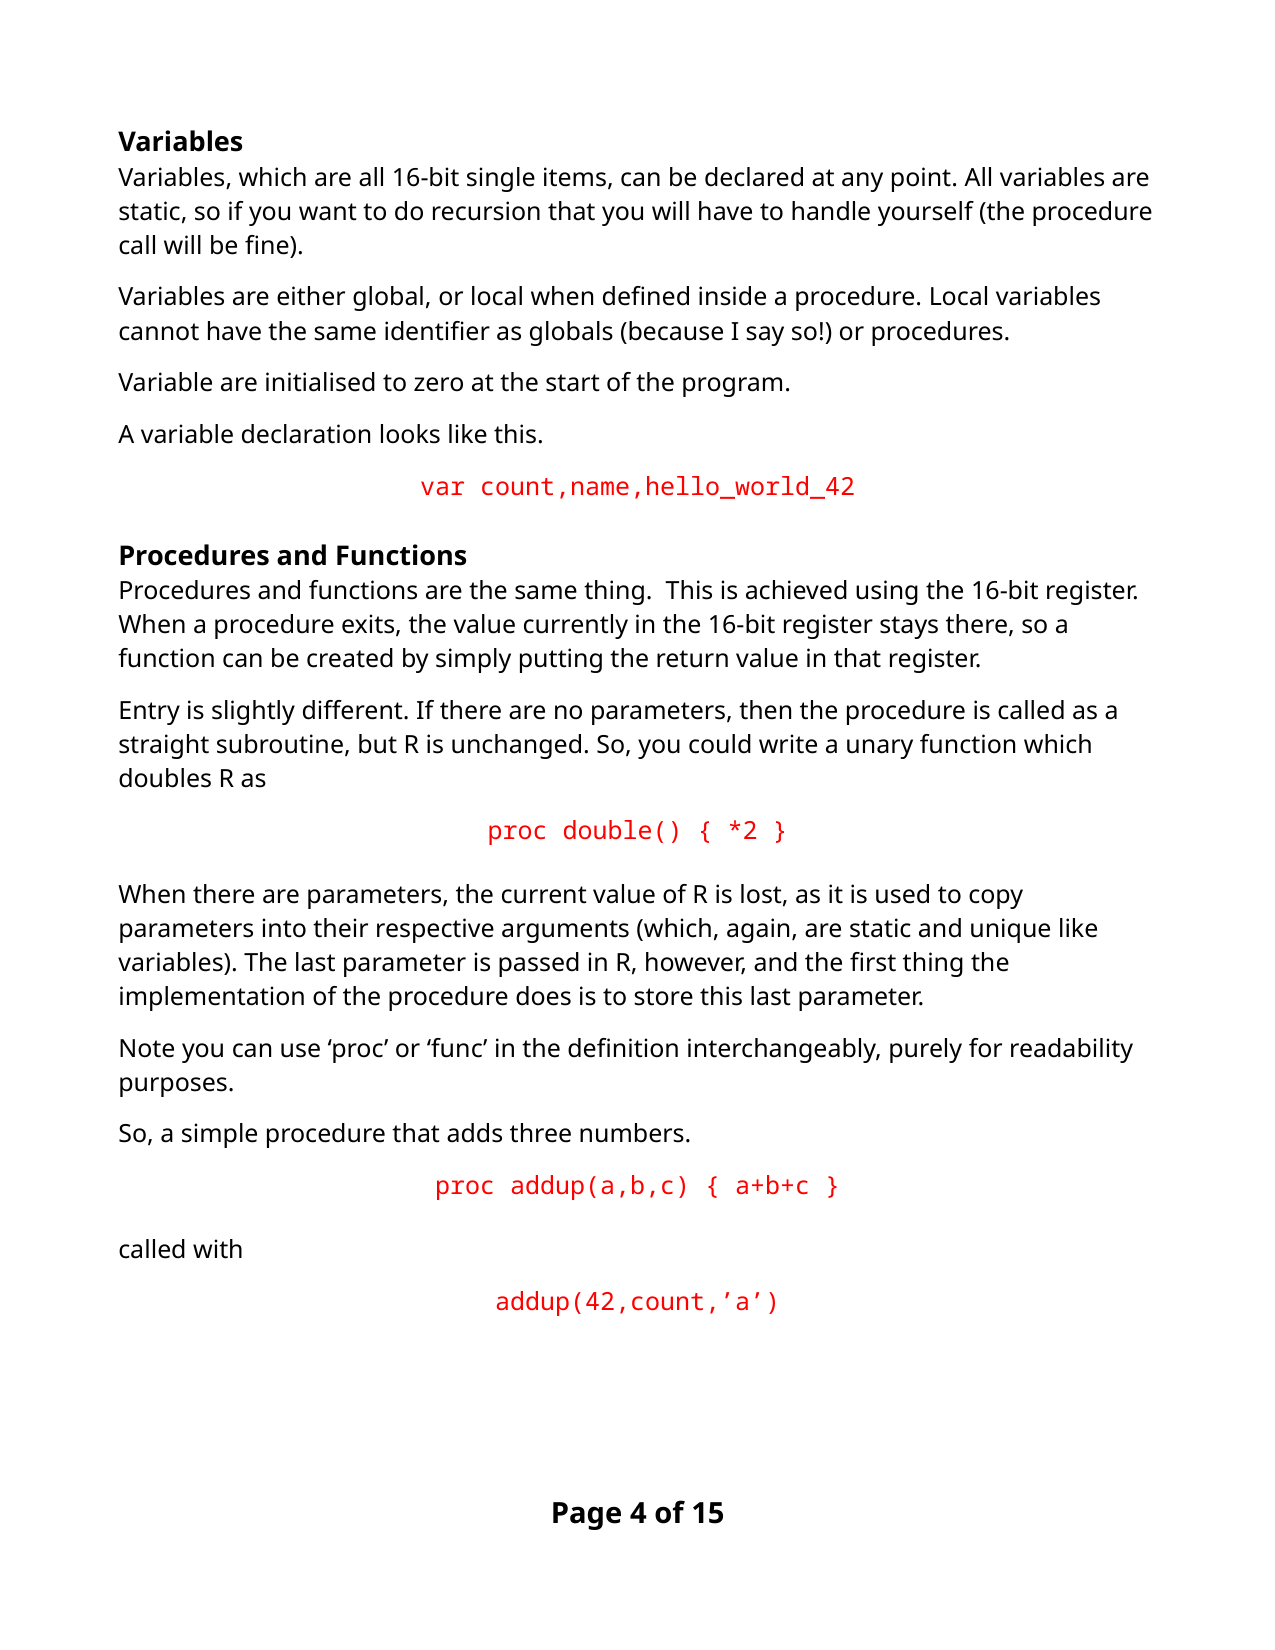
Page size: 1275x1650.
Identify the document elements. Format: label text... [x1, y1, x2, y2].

text called with [118, 1231, 1157, 1266]
text Entry is slightly different. If there are no parameters, then the procedure is called as a straight subroutine, but R is unchanged. So, you could write a unary function which doubles R as [118, 693, 1157, 795]
text Proc addup(a,b,c) { a+b+c } [118, 1168, 1157, 1202]
text A variable declaration looks like this. [118, 417, 1157, 451]
text proc double() { *2 } [118, 813, 1157, 847]
text var count,name,hello_world_42 [118, 468, 1157, 502]
text addup(42,count,’A’) [118, 1283, 1157, 1317]
text Variables are either global, or local when defined inside a procedure. Local variables cannot have the same identifier as globals (because I say so!) or procedures. [118, 279, 1157, 347]
text Variables, which are all 16-bit single items, can be declared at any point. All variables are static, so if you want to do recursion that you will have to handle yourself (the procedure call will be fine). [118, 159, 1157, 261]
subtitle Procedures and Functions [118, 536, 1157, 573]
text Note you can use ‘proc’ or ‘func’ in the definition interchangeably, purely for readability purposes. [118, 1030, 1157, 1098]
text So, a simple procedure that adds three numbers. [118, 1116, 1157, 1150]
text Procedures and functions are the same thing. This is achieved using the 16-bit register. When a procedure exits, the value currently in the 16-bit register stays there, so a function can be created by simply putting the return value in that register. [118, 573, 1157, 675]
subtitle Variables [118, 122, 1157, 159]
text Variable are initialised to zero at the start of the program. [118, 365, 1157, 399]
text When there are parameters, the current value of R is lost, as it is used to copy parameters into their respective arguments (which, again, are static and unique like variables). The last parameter is passed in R, however, and the first thing the implementation of the procedure does is to store this last parameter. [118, 876, 1157, 1013]
